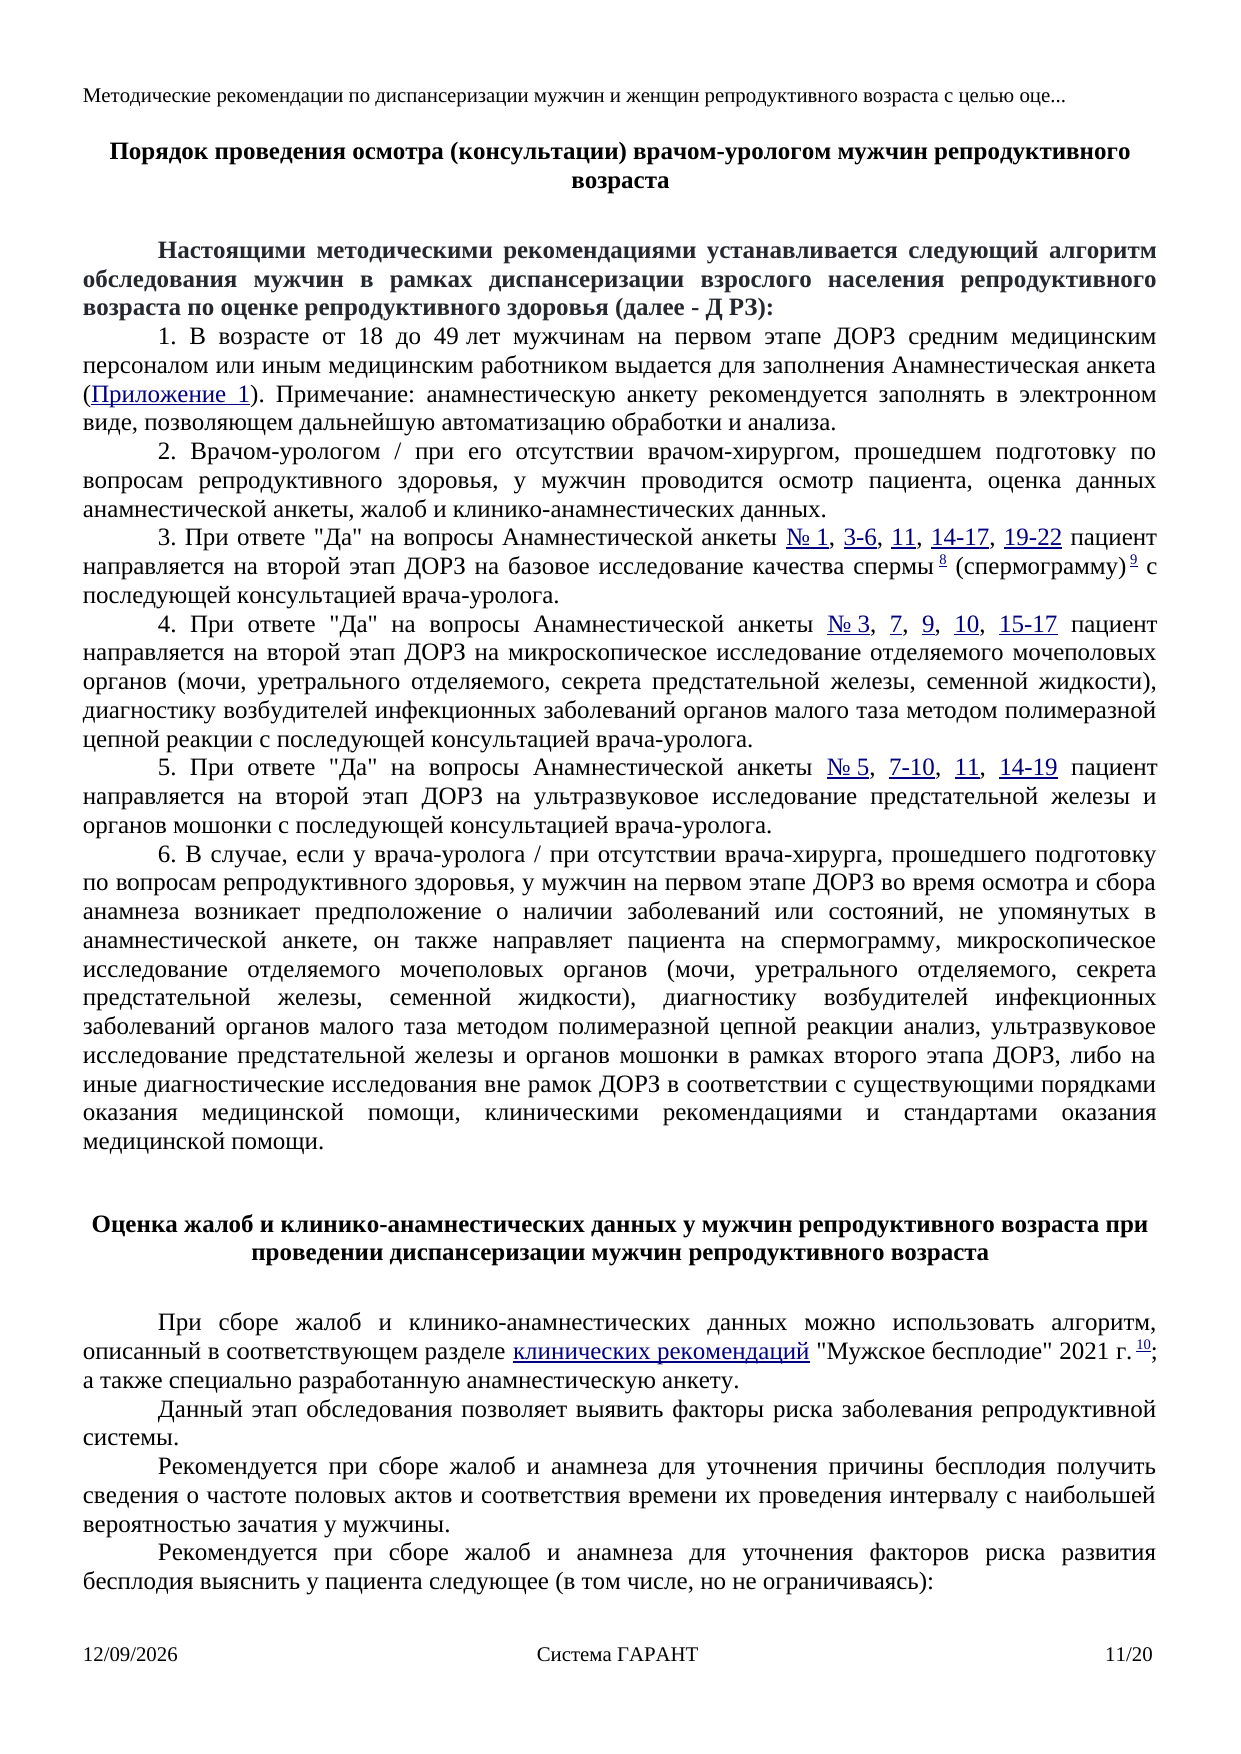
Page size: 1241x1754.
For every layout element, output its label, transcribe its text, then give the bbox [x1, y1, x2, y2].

text Настоящими методическими рекомендациями устанавливается следующий алгоритм обследования мужчин в рамках диспансеризации взрослого населения репродуктивного возраста по оценке репродуктивного здоровья (далее - Д РЗ): [83, 235, 1157, 321]
text 4. При ответе "Да" на вопросы Анамнестической анкеты № 3, 7, 9, 10, 15-17 пациент направляется на второй этап ДОРЗ на микроскопическое исследование отделяемого мочеполовых органов (мочи, уретрального отделяемого, секрета предстательной железы, семенной жидкости), диагностику возбудителей инфекционных заболеваний органов малого таза методом полимеразной цепной реакции с последующей консультацией врача-уролога. [83, 609, 1157, 752]
text 1. В возрасте от 18 до 49 лет мужчинам на первом этапе ДОРЗ средним медицинским персоналом или иным медицинским работником выдается для заполнения Анамнестическая анкета (Приложение 1). Примечание: анамнестическую анкету рекомендуется заполнять в электронном виде, позволяющем дальнейшую автоматизацию обработки и анализа. [83, 321, 1157, 436]
text Данный этап обследования позволяет выявить факторы риска заболевания репродуктивной системы. [83, 1394, 1157, 1451]
text 2. Врачом-урологом / при его отсутствии врачом-хирургом, прошедшем подготовку по вопросам репродуктивного здоровья, у мужчин проводится осмотр пациента, оценка данных анамнестической анкеты, жалоб и клинико-анамнестических данных. [83, 436, 1157, 522]
subtitle Оценка жалоб и клинико-анамнестических данных у мужчин репродуктивного возраста при проведении диспансеризации мужчин репродуктивного возраста [83, 1209, 1157, 1266]
text 6. В случае, если у врача-уролога / при отсутствии врача-хирурга, прошедшего подготовку по вопросам репродуктивного здоровья, у мужчин на первом этапе ДОРЗ во время осмотра и сбора анамнеза возникает предположение о наличии заболеваний или состояний, не упомянутых в анамнестической анкете, он также направляет пациента на спермограмму, микроскопическое исследование отделяемого мочеполовых органов (мочи, уретрального отделяемого, секрета предстательной железы, семенной жидкости), диагностику возбудителей инфекционных заболеваний органов малого таза методом полимеразной цепной реакции анализ, ультразвуковое исследование предстательной железы и органов мошонки в рамках второго этапа ДОРЗ, либо на иные диагностические исследования вне рамок ДОРЗ в соответствии с существующими порядками оказания медицинской помощи, клиническими рекомендациями и стандартами оказания медицинской помощи. [83, 839, 1157, 1155]
text Рекомендуется при сборе жалоб и анамнеза для уточнения причины бесплодия получить сведения о частоте половых актов и соответствия времени их проведения интервалу с наибольшей вероятностью зачатия у мужчины. [83, 1451, 1157, 1537]
text 5. При ответе "Да" на вопросы Анамнестической анкеты № 5, 7-10, 11, 14-19 пациент направляется на второй этап ДОРЗ на ультразвуковое исследование предстательной железы и органов мошонки с последующей консультацией врача-уролога. [83, 752, 1157, 839]
text 3. При ответе "Да" на вопросы Анамнестической анкеты № 1, 3-6, 11, 14-17, 19-22 пациент направляется на второй этап ДОРЗ на базовое исследование качества спермы 8 (спермограмму) 9 с последующей консультацией врача-уролога. [83, 522, 1157, 609]
text При сборе жалоб и клинико-анамнестических данных можно использовать алгоритм, описанный в соответствующем разделе клинических рекомендаций "Мужское бесплодие" 2021 г. 10; а также специально разработанную анамнестическую анкету. [83, 1307, 1157, 1394]
subtitle Порядок проведения осмотра (консультации) врачом-урологом мужчин репродуктивного возраста [83, 136, 1157, 194]
text Рекомендуется при сборе жалоб и анамнеза для уточнения факторов риска развития бесплодия выяснить у пациента следующее (в том числе, но не ограничиваясь): [83, 1537, 1157, 1595]
